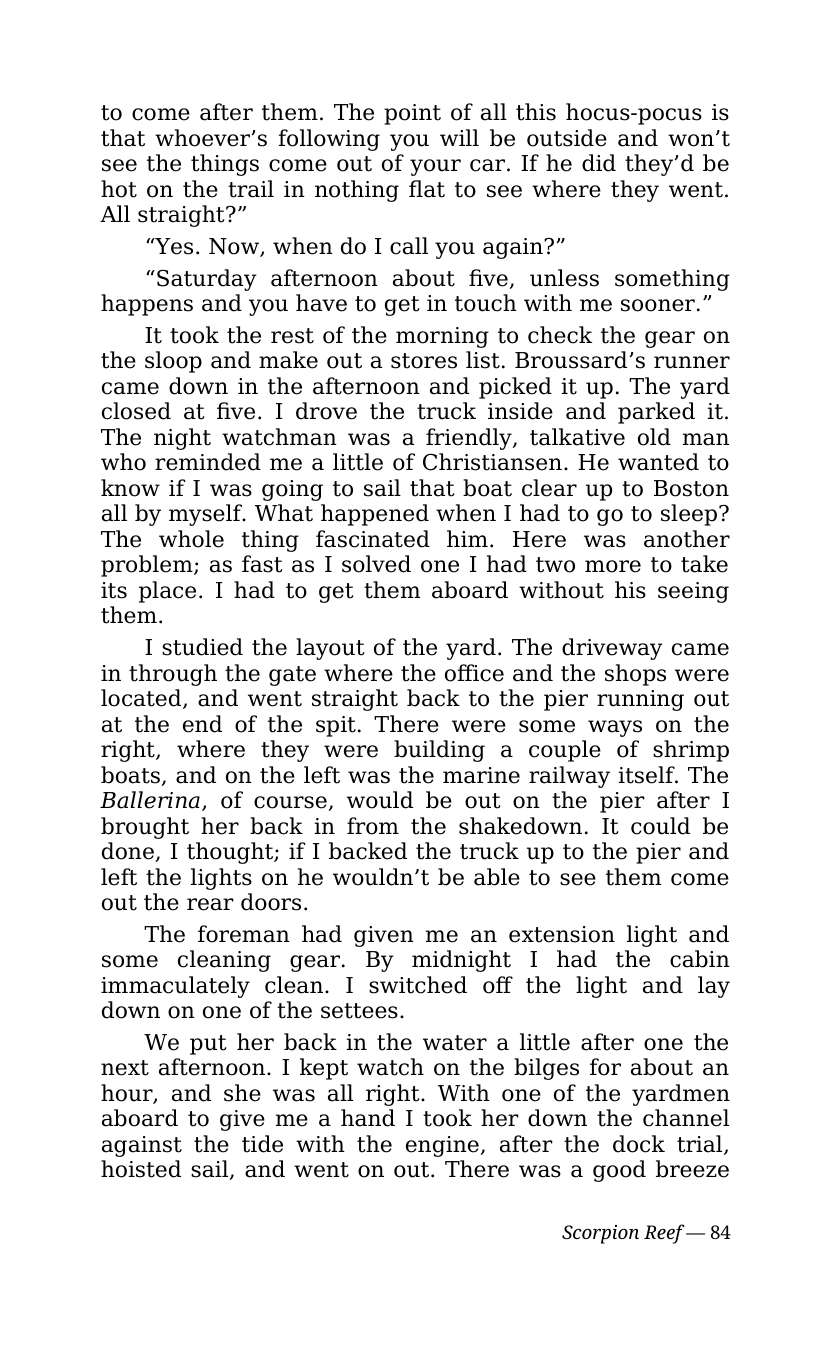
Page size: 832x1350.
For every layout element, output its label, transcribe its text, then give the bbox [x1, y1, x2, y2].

text We put her back in the water a little after one the next afternoon. I kept watch on the bilges for about an hour, and she was all right. With one of the yardmen aboard to give me a hand I took her down the channel against the tide with the engine, after the dock trial, hoisted sail, and went on out. There was a good breeze [101, 1030, 731, 1183]
text “Saturday afternoon about five, unless something happens and you have to get in touch with me sooner.” [101, 266, 731, 317]
text It took the rest of the morning to check the gear on the sloop and make out a stores list. Broussard’s runner came down in the afternoon and picked it up. The yard closed at five. I drove the truck inside and parked it. The night watchman was a friendly, talkative old man who reminded me a little of Christiansen. He wanted to know if I was going to sail that boat clear up to Boston all by myself. What happened when I had to go to sleep? The whole thing fascinated him. Here was another problem; as fast as I solved one I had two more to take its place. I had to get them aboard without his seeing them. [101, 323, 731, 629]
text “Yes. Now, when do I call you again?” [101, 234, 731, 260]
text I studied the layout of the yard. The driveway came in through the gate where the office and the shops were located, and went straight back to the pier running out at the end of the spit. There were some ways on the right, where they were building a couple of shrimp boats, and on the left was the marine railway itself. The Ballerina, of course, would be out on the pier after I brought her back in from the shakedown. It could be done, I thought; if I backed the truck up to the pier and left the lights on he wouldn’t be able to see them come out the rear doors. [101, 635, 731, 916]
text The foreman had given me an extension light and some cleaning gear. By midnight I had the cabin immaculately clean. I switched off the light and lay down on one of the settees. [101, 922, 731, 1024]
text to come after them. The point of all this hocus-pocus is that whoever’s following you will be outside and won’t see the things come out of your car. If he did they’d be hot on the trail in nothing flat to see where they went. All straight?” [101, 101, 731, 228]
